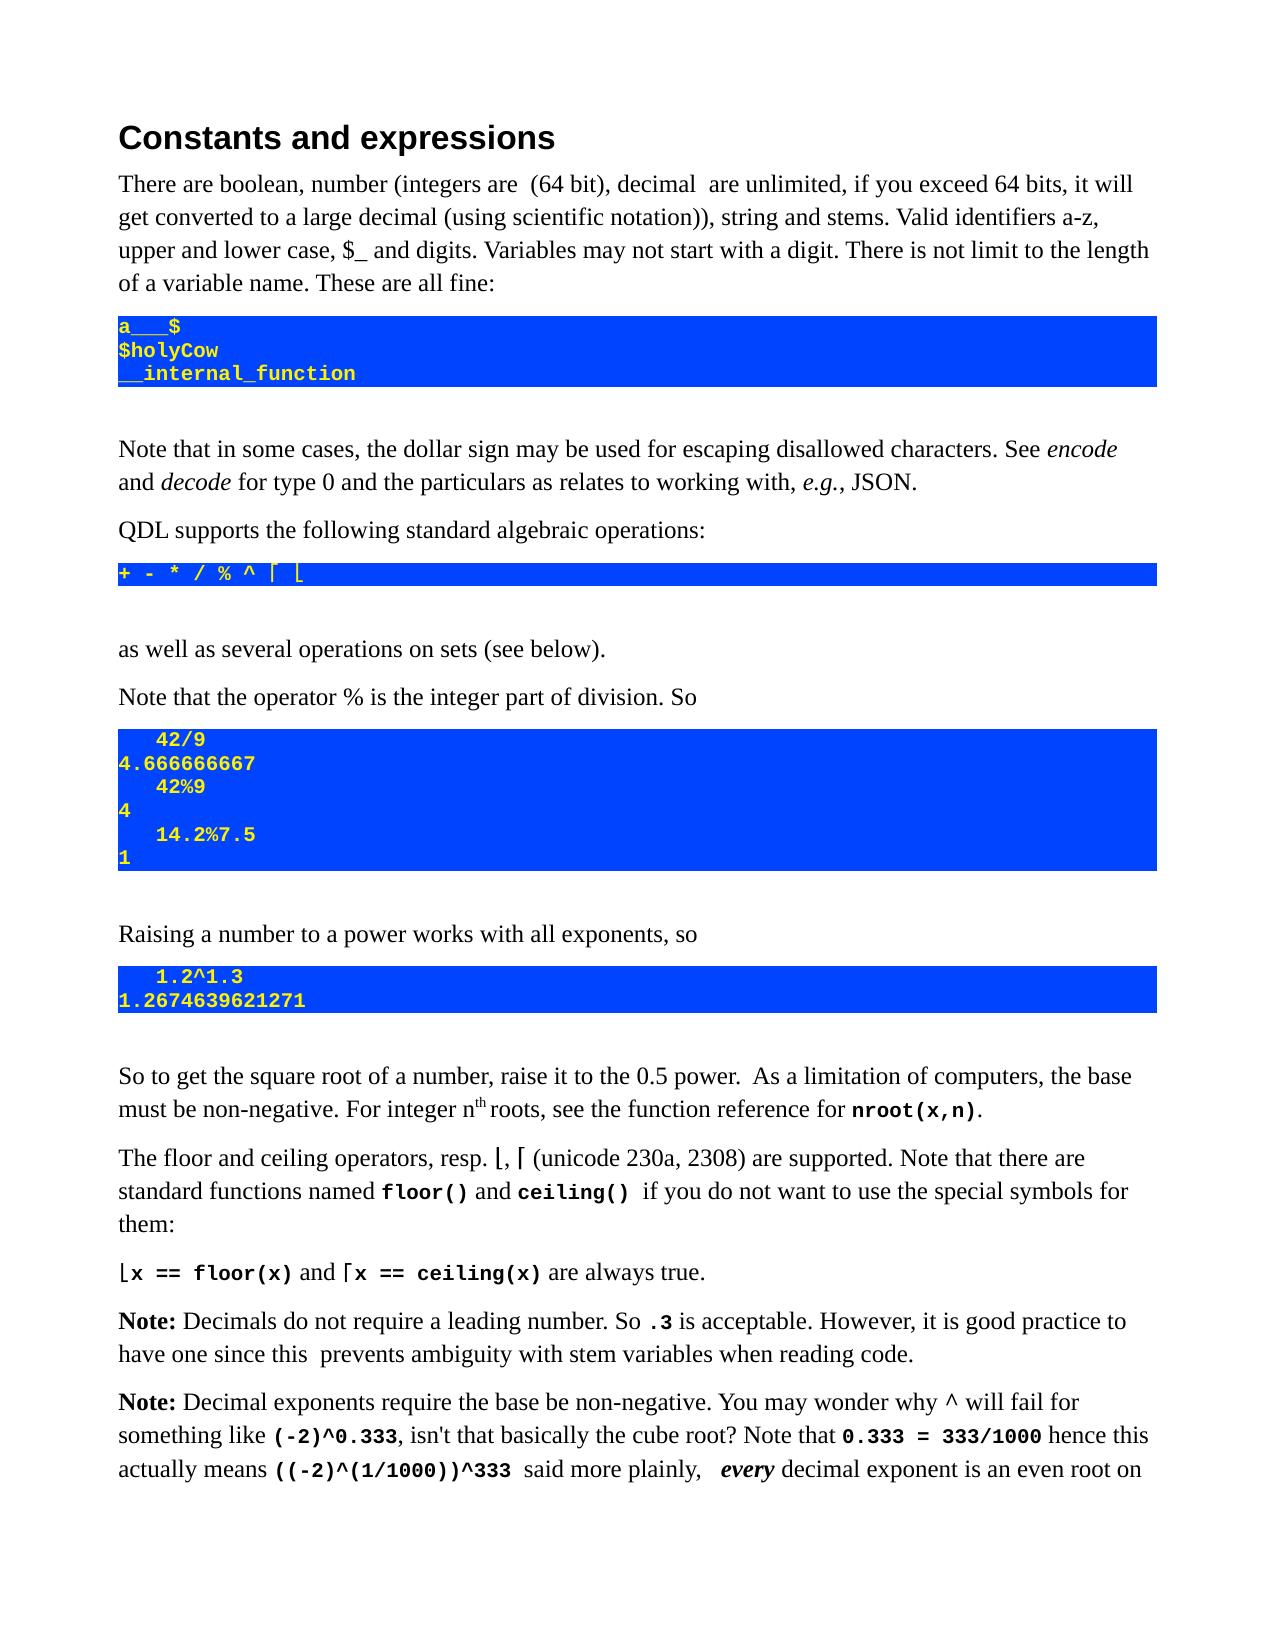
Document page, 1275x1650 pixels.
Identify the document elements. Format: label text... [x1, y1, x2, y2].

text Note that the operator % is the integer part of division. So [118, 682, 1157, 710]
text Raising a number to a power works with all exponents, so [118, 919, 1157, 947]
text Note: Decimal exponents require the base be non-negative. You may wonder why ^ will fail for something like (-2)^0.333, isn't that basically the cube root? Note that 0.333 = 333/1000 hence this actually means ((-2)^(1/1000))^333 said more plainly, every decimal exponent is an even root on [118, 1387, 1157, 1484]
text a___$ [118, 316, 1157, 339]
text as well as several operations on sets (see below). [118, 634, 1157, 663]
text 1.2674639621271 [118, 990, 1157, 1013]
text ⌊x == floor(x) and ⌈x == ceiling(x) are always true. [118, 1257, 1157, 1287]
text Note that in some cases, the dollar sign may be used for escaping disallowed characters. See encode and decode for type 0 and the particulars as relates to working with, e.g., JSON. [118, 434, 1157, 496]
text The floor and ceiling operators, resp. ⌊, ⌈ (unicode 230a, 2308) are supported. Note that there are standard functions named floor() and ceiling() if you do not want to use the special symbols for them: [118, 1143, 1157, 1238]
text 42%9 [118, 776, 1157, 800]
text $holyCow [118, 339, 1157, 363]
text __internal_function [118, 363, 1157, 387]
text There are boolean, number (integers are (64 bit), decimal are unlimited, if you exceed 64 bits, it will get converted to a large decimal (using scientific notation)), string and stems. Valid identifiers a-z, upper and lower case, $_ and digits. Variables may not start with a digit. There is not limit to the length of a variable name. These are all fine: [118, 169, 1157, 297]
text 4 [118, 800, 1157, 824]
text + - * / % ^ ⌈ ⌊ [118, 563, 1157, 586]
text 14.2%7.5 [118, 824, 1157, 847]
subtitle Constants and expressions [118, 118, 1157, 157]
text 42/9 [118, 729, 1157, 753]
text Note: Decimals do not require a leading number. So .3 is acceptable. However, it is good practice to have one since this prevents ambiguity with stem variables when reading code. [118, 1306, 1157, 1368]
text QDL supports the following standard algebraic operations: [118, 515, 1157, 544]
text 1 [118, 847, 1157, 871]
text 1.2^1.3 [118, 966, 1157, 990]
text 4.666666667 [118, 753, 1157, 776]
text So to get the square root of a number, raise it to the 0.5 power. As a limitation of computers, the base must be non-negative. For integer nth roots, see the function reference for nroot(x,n). [118, 1061, 1157, 1124]
